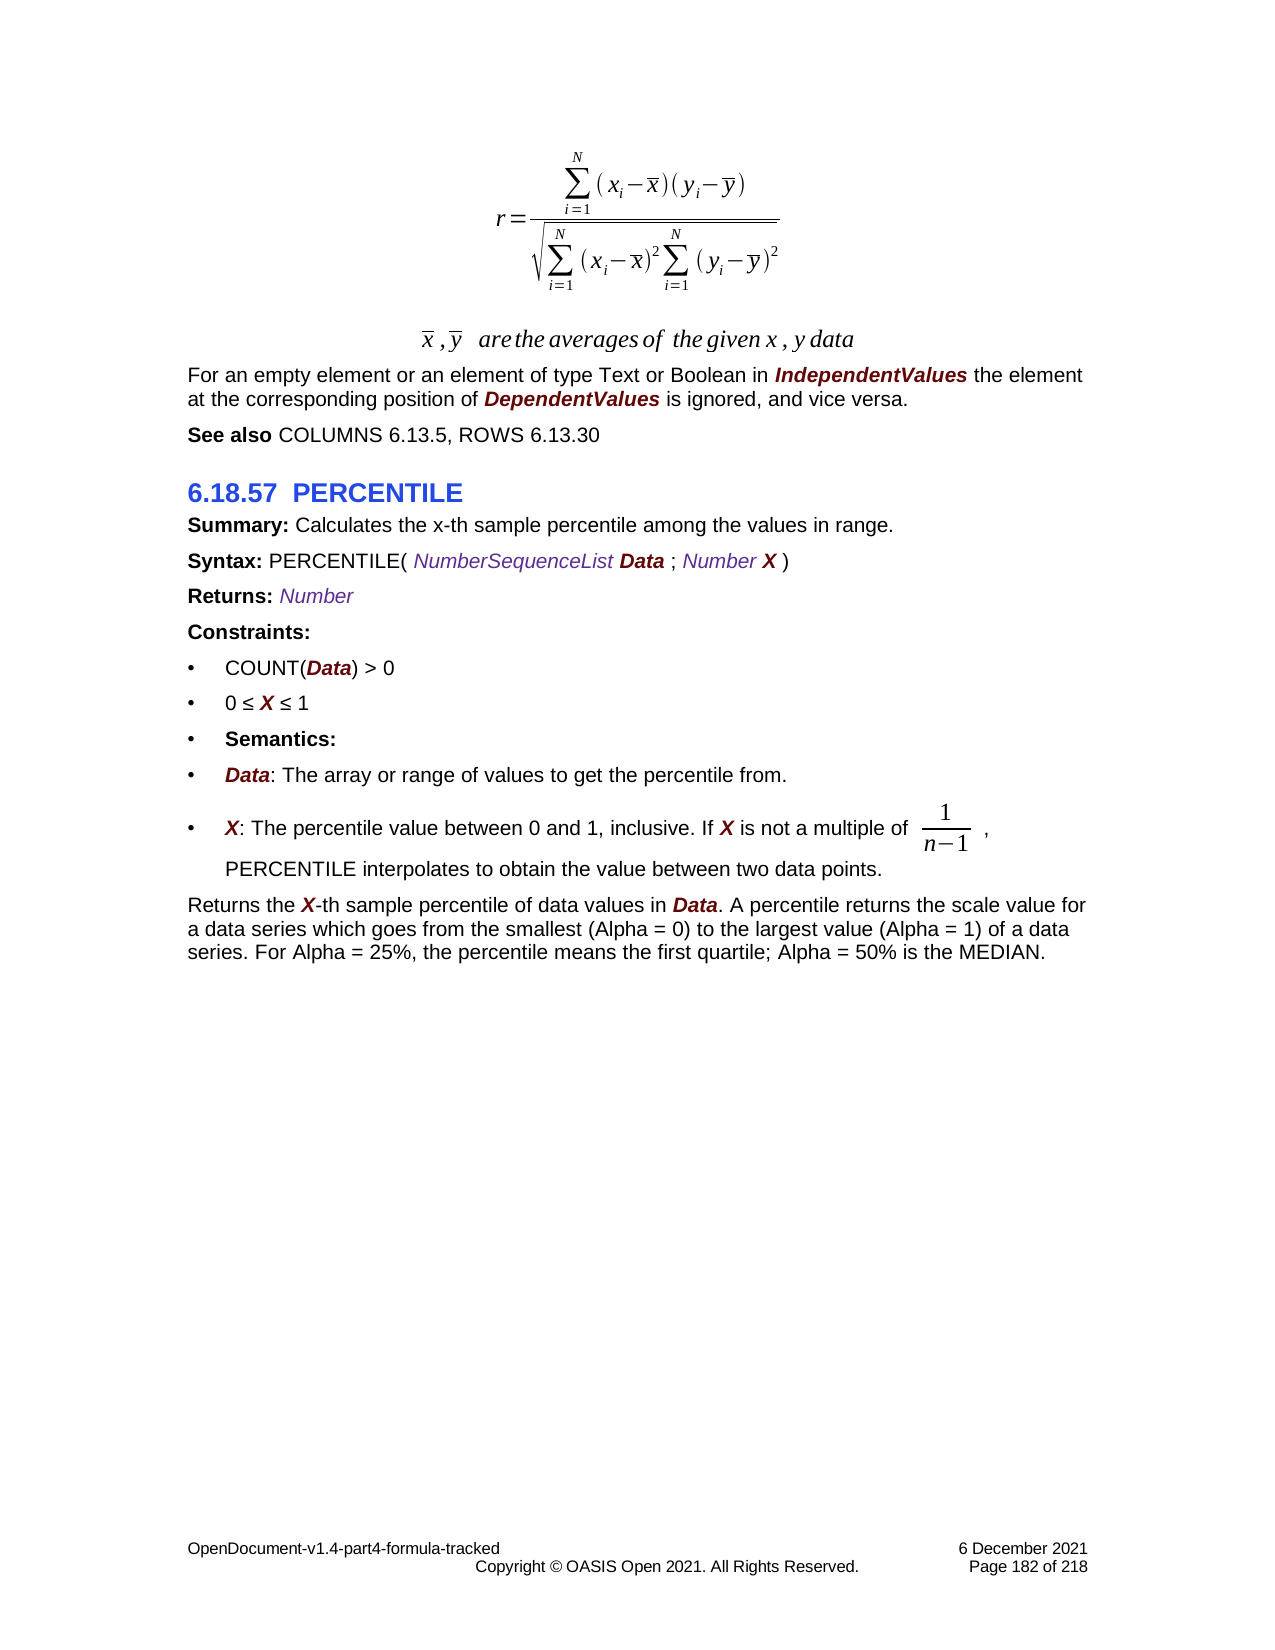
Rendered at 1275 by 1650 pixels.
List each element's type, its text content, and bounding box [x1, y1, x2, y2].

list 0 ≤ X ≤ 1 [187, 692, 1088, 715]
text Syntax: PERCENTILE( NumberSequenceList Data ; Number X ) [187, 549, 1088, 573]
list COUNT(Data) > 0 [187, 656, 1088, 680]
list Data: The array or range of values to get the percentile from. [187, 763, 1088, 787]
subtitle PERCENTILE [187, 478, 1088, 508]
text Summary: Calculates the x-th sample percentile among the values in range. [187, 514, 1088, 537]
list X: The percentile value between 0 and 1, inclusive. If X is not a multiple of , PERCENTILE interpolates to obtain the value between two data points. [187, 799, 1088, 881]
text Returns the X-th sample percentile of data values in Data. A percentile returns the scale value for a data series which goes from the smallest (Alpha = 0) to the largest value (Alpha = 1) of a data series. For Alpha = 25%, the percentile means the first quartile; Alpha = 50% is the MEDIAN. [187, 893, 1088, 964]
text Constraints: [187, 621, 1088, 644]
text For an empty element or an element of type Text or Boolean in IndependentValues the element at the corresponding position of DependentValues is ignored, and vice versa. [187, 364, 1088, 411]
text Returns: Number [187, 585, 1088, 608]
text See also COLUMNS 6.13.5, ROWS 6.13.30 [187, 423, 1088, 447]
list Semantics: [187, 727, 1088, 751]
